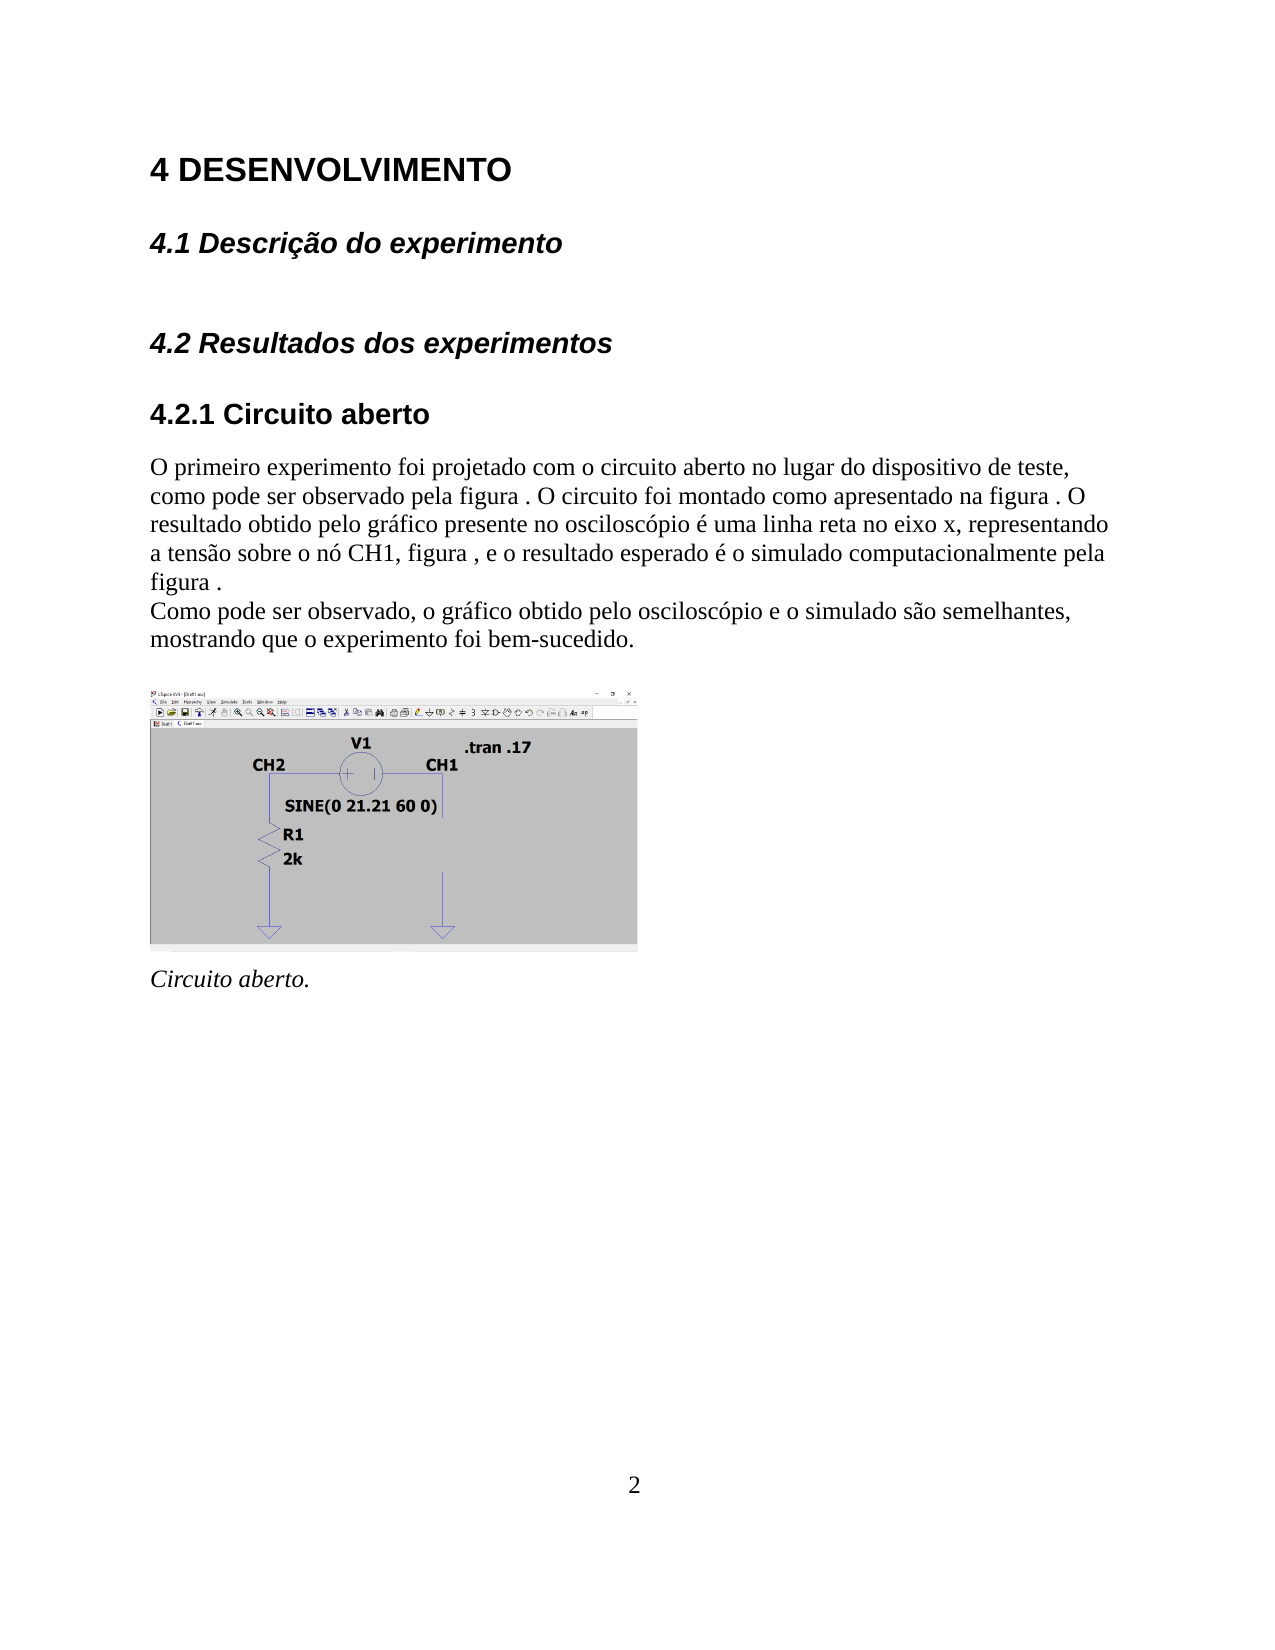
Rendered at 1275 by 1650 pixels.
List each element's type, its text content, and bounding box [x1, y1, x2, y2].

subtitle 4.1 Descrição do experimento [150, 226, 1125, 260]
subtitle 4.2 Resultados dos experimentos [150, 326, 1125, 359]
picture [150, 691, 638, 952]
text Circuito aberto. [150, 964, 1125, 993]
subtitle 4 DESENVOLVIMENTO [150, 150, 1125, 189]
subtitle 4.2.1 Circuito aberto [150, 397, 1125, 431]
text O primeiro experimento foi projetado com o circuito aberto no lugar do dispositivo de teste, como pode ser observado pela figura . O circuito foi montado como apresentado na figura . O resultado obtido pelo gráfico presente no osciloscópio é uma linha reta no eixo x, representando a tensão sobre o nó CH1, figura , e o resultado esperado é o simulado computacionalmente pela figura . Como pode ser observado, o gráfico obtido pelo osciloscópio e o simulado são semelhantes, mostrando que o experimento foi bem-sucedido. [150, 452, 1125, 682]
